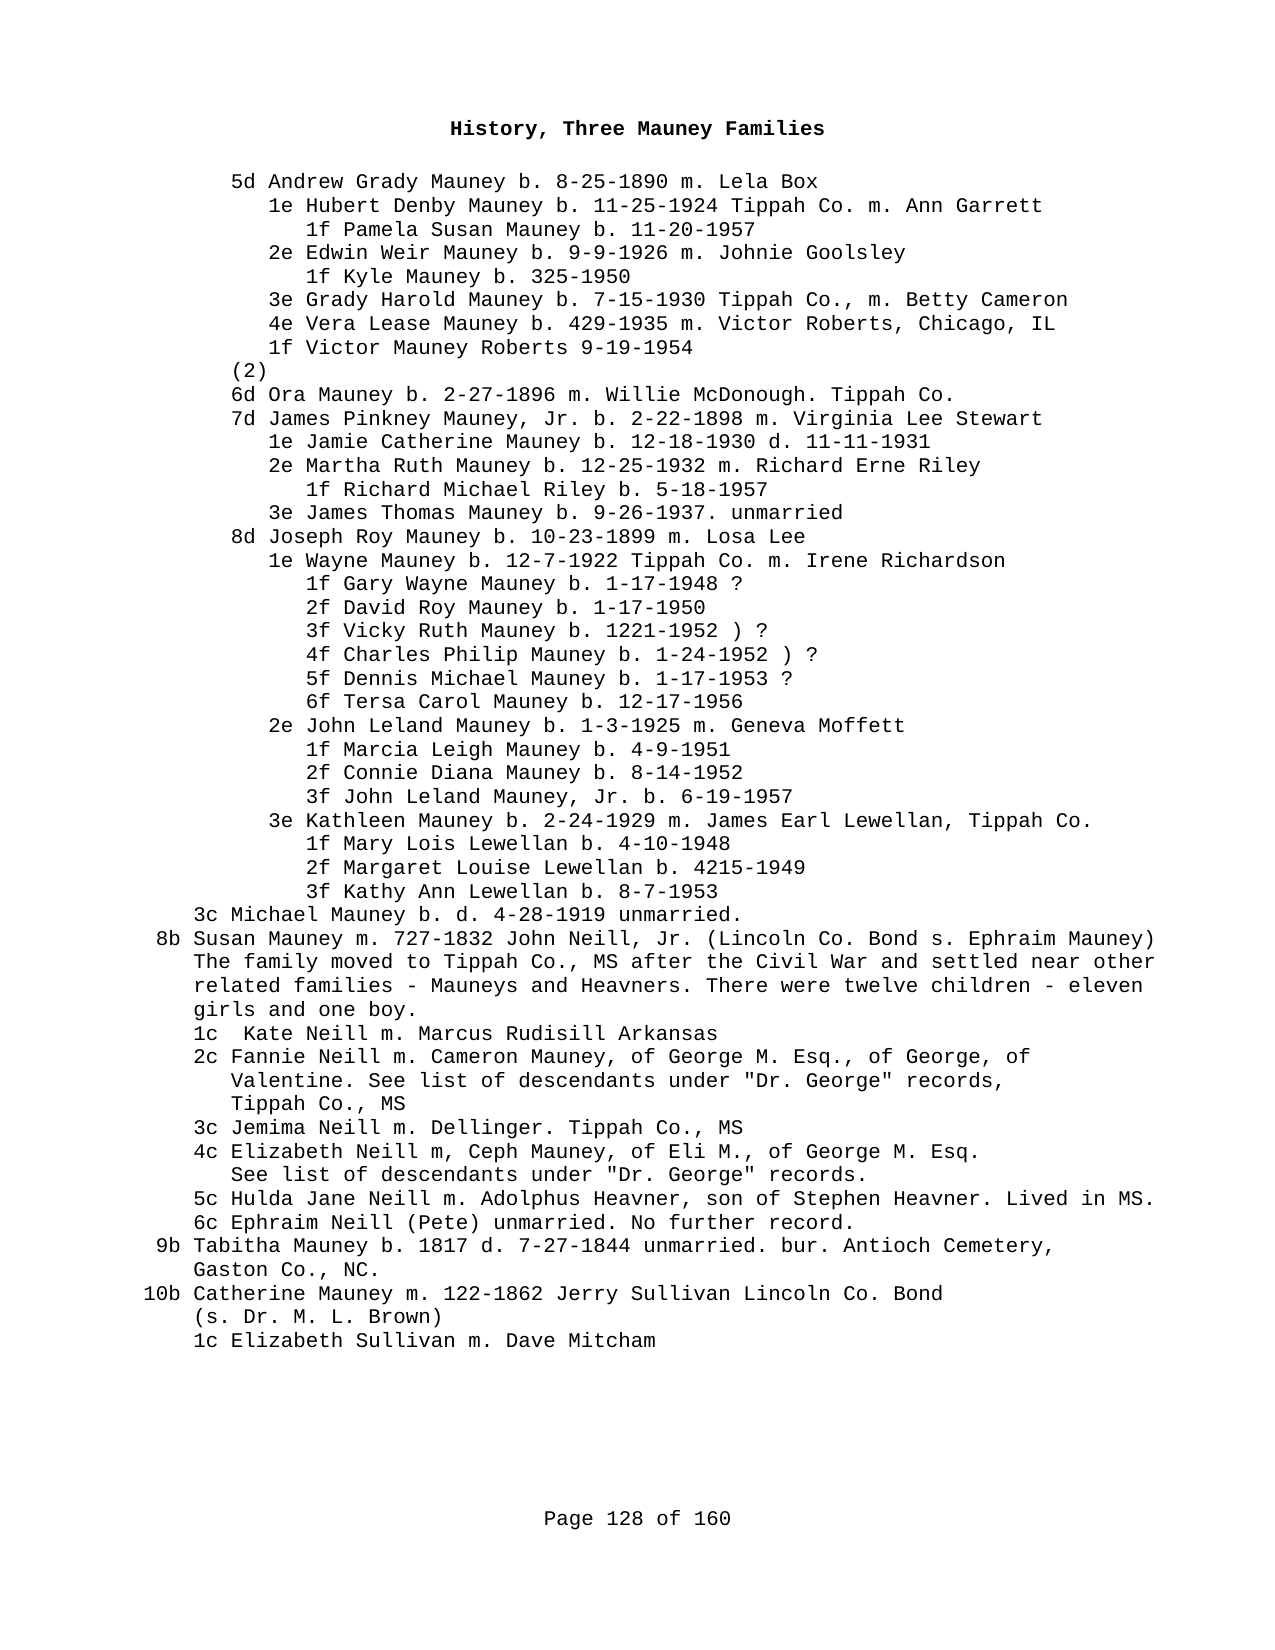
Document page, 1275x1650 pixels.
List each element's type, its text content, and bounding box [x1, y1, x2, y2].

text 1f Kyle Mauney b. 325-1950 [118, 266, 1157, 289]
text The family moved to Tippah Co., MS after the Civil War and settled near other [118, 952, 1157, 975]
text 8d Joseph Roy Mauney b. 10-23-1899 m. Losa Lee [118, 526, 1157, 549]
text 1f Gary Wayne Mauney b. 1-17-1948 ? [118, 573, 1157, 597]
text 1e Hubert Denby Mauney b. 11-25-1924 Tippah Co. m. Ann Garrett [118, 195, 1157, 218]
text 5c Hulda Jane Neill m. Adolphus Heavner, son of Stephen Heavner. Lived in MS. [118, 1188, 1157, 1212]
text 2e John Leland Mauney b. 1-3-1925 m. Geneva Moffett [118, 715, 1157, 739]
text (s. Dr. M. L. Brown) [118, 1306, 1157, 1330]
text 3c Jemima Neill m. Dellinger. Tippah Co., MS [118, 1117, 1157, 1141]
text 3e James Thomas Mauney b. 9-26-1937. unmarried [118, 502, 1157, 526]
text girls and one boy. [118, 999, 1157, 1022]
text 6d Ora Mauney b. 2-27-1896 m. Willie McDonough. Tippah Co. [118, 384, 1157, 408]
text 4f Charles Philip Mauney b. 1-24-1952 ) ? [118, 644, 1157, 668]
text 5f Dennis Michael Mauney b. 1-17-1953 ? [118, 668, 1157, 691]
text 7d James Pinkney Mauney, Jr. b. 2-22-1898 m. Virginia Lee Stewart [118, 408, 1157, 431]
text 10b Catherine Mauney m. 122-1862 Jerry Sullivan Lincoln Co. Bond [118, 1283, 1157, 1306]
text See list of descendants under "Dr. George" records. [118, 1164, 1157, 1188]
text 3f Vicky Ruth Mauney b. 1221-1952 ) ? [118, 621, 1157, 644]
text 1f Pamela Susan Mauney b. 11-20-1957 [118, 218, 1157, 242]
text 3e Grady Harold Mauney b. 7-15-1930 Tippah Co., m. Betty Cameron [118, 289, 1157, 313]
text Gaston Co., NC. [118, 1259, 1157, 1283]
text 4c Elizabeth Neill m, Ceph Mauney, of Eli M., of George M. Esq. [118, 1141, 1157, 1164]
text (2) [118, 360, 1157, 384]
text related families - Mauneys and Heavners. There were twelve children - eleven [118, 975, 1157, 999]
text 1c Kate Neill m. Marcus Rudisill Arkansas [118, 1022, 1157, 1046]
text 2e Martha Ruth Mauney b. 12-25-1932 m. Richard Erne Riley [118, 455, 1157, 479]
text 6f Tersa Carol Mauney b. 12-17-1956 [118, 691, 1157, 715]
text 1e Jamie Catherine Mauney b. 12-18-1930 d. 11-11-1931 [118, 431, 1157, 455]
text 2e Edwin Weir Mauney b. 9-9-1926 m. Johnie Goolsley [118, 242, 1157, 266]
text Valentine. See list of descendants under "Dr. George" records, [118, 1070, 1157, 1093]
text 1e Wayne Mauney b. 12-7-1922 Tippah Co. m. Irene Richardson [118, 549, 1157, 573]
text 2c Fannie Neill m. Cameron Mauney, of George M. Esq., of George, of [118, 1046, 1157, 1070]
text 6c Ephraim Neill (Pete) unmarried. No further record. [118, 1212, 1157, 1235]
text 2f Connie Diana Mauney b. 8-14-1952 [118, 762, 1157, 786]
text 1c Elizabeth Sullivan m. Dave Mitcham [118, 1330, 1157, 1353]
text 5d Andrew Grady Mauney b. 8-25-1890 m. Lela Box [118, 171, 1157, 195]
text 1f Victor Mauney Roberts 9-19-1954 [118, 337, 1157, 360]
text 1f Mary Lois Lewellan b. 4-10-1948 [118, 833, 1157, 857]
text Tippah Co., MS [118, 1093, 1157, 1117]
text 2f Margaret Louise Lewellan b. 4215-1949 [118, 857, 1157, 881]
text 3e Kathleen Mauney b. 2-24-1929 m. James Earl Lewellan, Tippah Co. [118, 810, 1157, 833]
text 4e Vera Lease Mauney b. 429-1935 m. Victor Roberts, Chicago, IL [118, 313, 1157, 337]
text 3c Michael Mauney b. d. 4-28-1919 unmarried. [118, 904, 1157, 928]
text 3f Kathy Ann Lewellan b. 8-7-1953 [118, 881, 1157, 904]
text 1f Richard Michael Riley b. 5-18-1957 [118, 479, 1157, 502]
text 9b Tabitha Mauney b. 1817 d. 7-27-1844 unmarried. bur. Antioch Cemetery, [118, 1235, 1157, 1259]
text 8b Susan Mauney m. 727-1832 John Neill, Jr. (Lincoln Co. Bond s. Ephraim Mauney) [118, 928, 1157, 952]
text 1f Marcia Leigh Mauney b. 4-9-1951 [118, 739, 1157, 762]
text 2f David Roy Mauney b. 1-17-1950 [118, 597, 1157, 621]
text 3f John Leland Mauney, Jr. b. 6-19-1957 [118, 786, 1157, 810]
